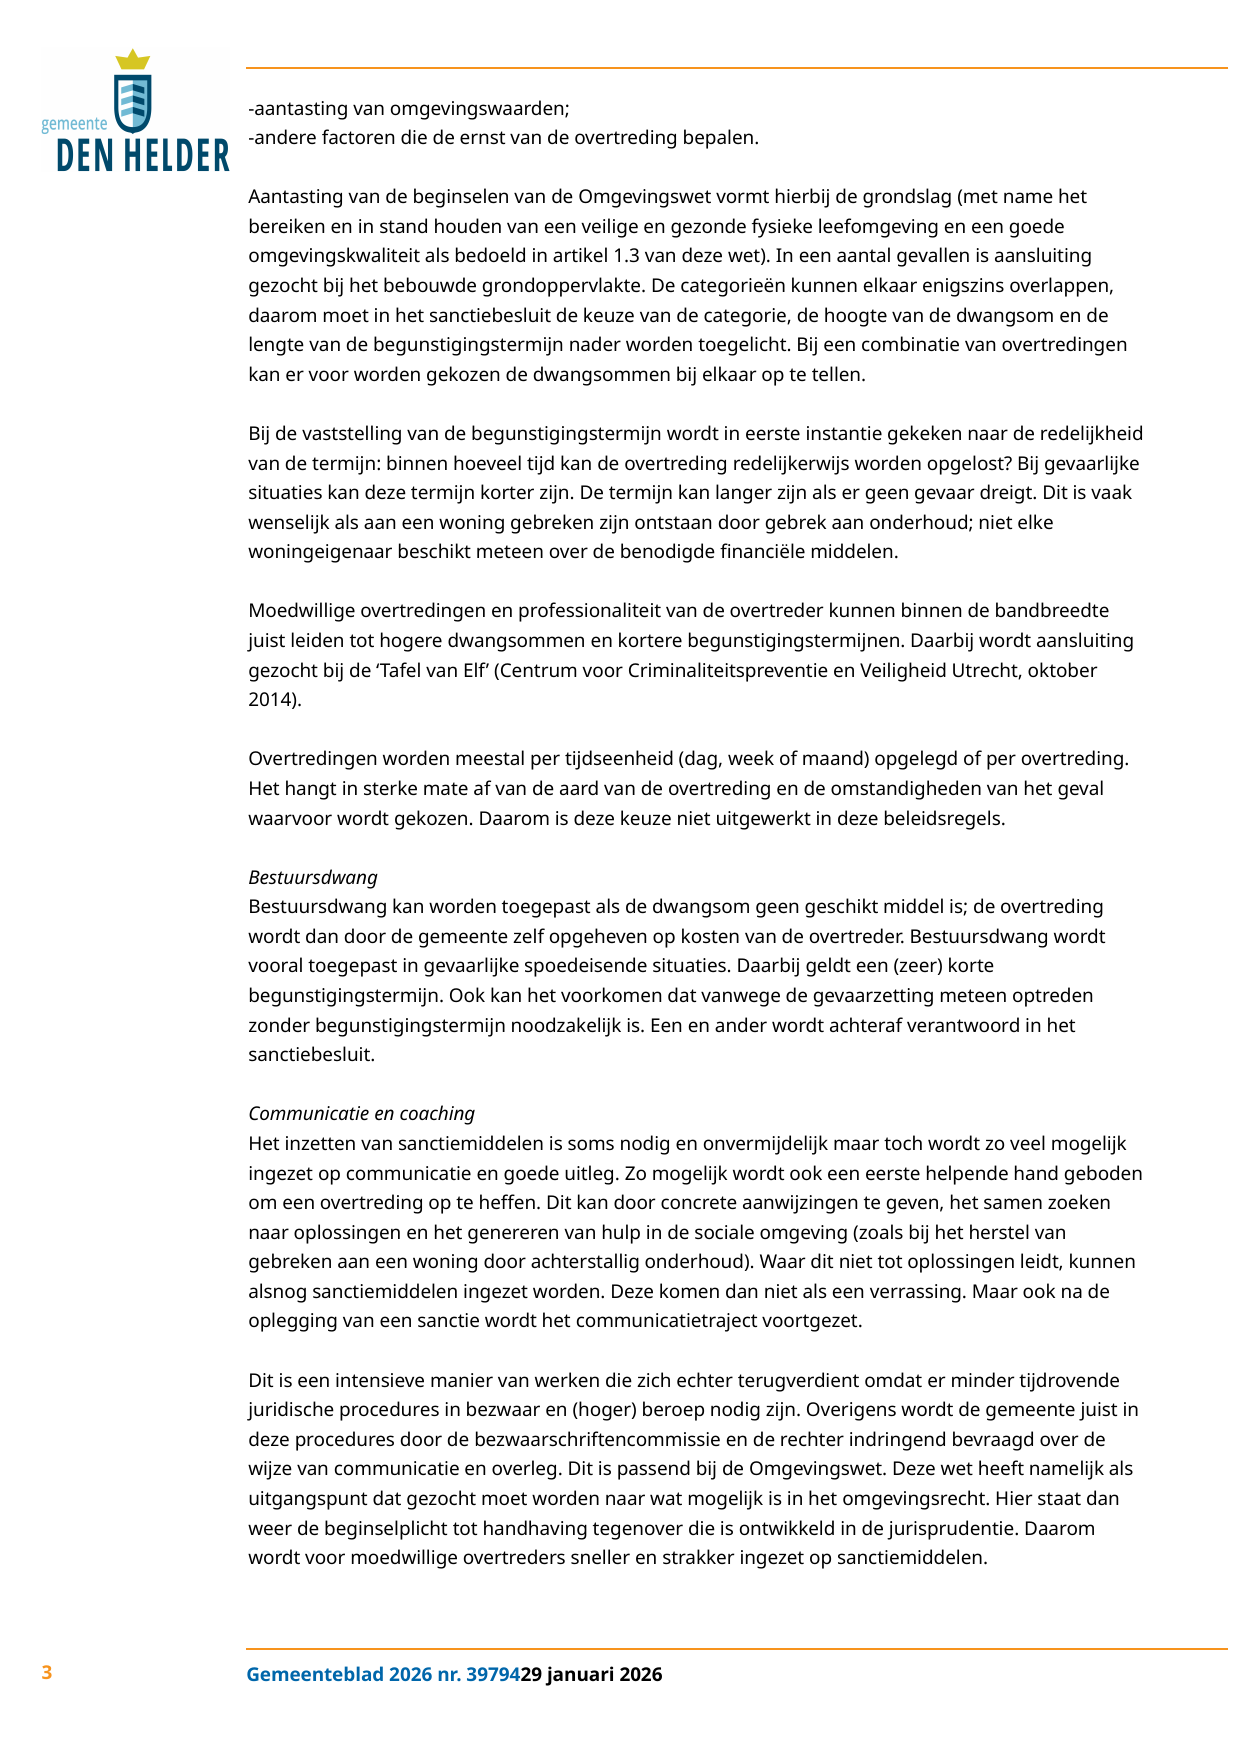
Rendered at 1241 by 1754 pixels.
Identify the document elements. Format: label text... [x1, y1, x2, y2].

picture [63, 144, 68, 165]
text Moedwillige overtredingen en professionaliteit van de overtreder kunnen binnen de bandbreedte juist leiden tot hogere dwangsommen en kortere begunstigingstermijnen. Daarbij wordt aansluiting gezocht bij de ‘Tafel van Elf’ (Centrum voor Criminaliteitspreventie en Veiligheid Utrecht, oktober 2014). [248, 598, 1152, 712]
picture [41, 47, 231, 172]
text Communicatie en coaching [248, 1101, 1152, 1126]
picture [100, 154, 106, 172]
picture [220, 160, 224, 172]
text Aantasting van de beginselen van de Omgevingswet vormt hierbij de grondslag (met name het bereiken en in stand houden van een veilige en gezonde fysieke leefomgeving en een goede omgevingskwaliteit als bedoeld in artikel 1.3 van deze wet). In een aantal gevallen is aansluiting gezocht bij het bebouwde grondoppervlakte. De categorieën kunnen elkaar enigszins overlappen, daarom moet in het sanctiebesluit de keuze van de categorie, de hoogte van de dwangsom en de lengte van de begunstigingstermijn nader worden toegelicht. Bij een combinatie van overtredingen kan er voor worden gekozen de dwangsommen bij elkaar op te tellen. [248, 183, 1152, 387]
text Bij de vaststelling van de begunstigingstermijn wordt in eerste instantie gekeken naar de redelijkheid van de termijn: binnen hoeveel tijd kan de overtreding redelijkerwijs worden opgelost? Bij gevaarlijke situaties kan deze termijn korter zijn. De termijn kan langer zijn als er geen gevaar dreigt. Dit is vaak wenselijk als aan een woning gebreken zijn ontstaan door gebrek aan onderhoud; niet elke woningeigenaar beschikt meteen over de benodigde financiële middelen. [248, 420, 1152, 564]
text Bestuursdwang [248, 864, 1152, 890]
text Bestuursdwang kan worden toegepast als de dwangsom geen geschikt middel is; de overtreding wordt dan door de gemeente zelf opgeheven op kosten van de overtreder. Bestuursdwang wordt vooral toegepast in gevaarlijke spoedeisende situaties. Daarbij geldt een (zeer) korte begunstigingstermijn. Ook kan het voorkomen dat vanwege de gevaarzetting meteen optreden zonder begunstigingstermijn noodzakelijk is. Een en ander wordt achteraf verantwoord in het sanctiebesluit. [248, 893, 1152, 1067]
text Dit is een intensieve manier van werken die zich echter terugverdient omdat er minder tijdrovende juridische procedures in bezwaar en (hoger) beroep nodig zijn. Overigens wordt de gemeente juist in deze procedures door de bezwaarschriftencommissie en de rechter indringend bevraagd over de wijze van communicatie en overleg. Dit is passend bij de Omgevingswet. Deze wet heeft namelijk als uitgangspunt dat gezocht moet worden naar wat mogelijk is in het omgevingsrecht. Hier staat dan weer de beginselplicht tot handhaving tegenover die is ontwikkeld in de jurisprudentie. Daarom wordt voor moedwillige overtreders sneller en strakker ingezet op sanctiemiddelen. [248, 1367, 1152, 1570]
text -andere factoren die de ernst van de overtreding bepalen. [248, 124, 1152, 150]
picture [130, 157, 135, 172]
text -aantasting van omgevingswaarden; [248, 95, 1152, 121]
text Het inzetten van sanctiemiddelen is soms nodig en onvermijdelijk maar toch wordt zo veel mogelijk ingezet op communicatie en goede uitleg. Zo mogelijk wordt ook een eerste helpende hand geboden om een overtreding op te heffen. Dit kan door concrete aanwijzingen te geven, het samen zoeken naar oplossingen en het genereren van hulp in de sociale omgeving (zoals bij het herstel van gebreken aan een woning door achterstallig onderhoud). Waar dit niet tot oplossingen leidt, kunnen alsnog sanctiemiddelen ingezet worden. Deze komen dan niet als een verrassing. Maar ook na de oplegging van een sanctie wordt het communicatietraject voortgezet. [248, 1130, 1152, 1333]
text Overtredingen worden meestal per tijdseenheid (dag, week of maand) opgelegd of per overtreding. Het hangt in sterke mate af van de aard van de overtreding en de omstandigheden van het geval waarvoor wordt gekozen. Daarom is deze keuze niet uitgewerkt in deze beleidsregels. [248, 746, 1152, 831]
picture [182, 144, 187, 165]
